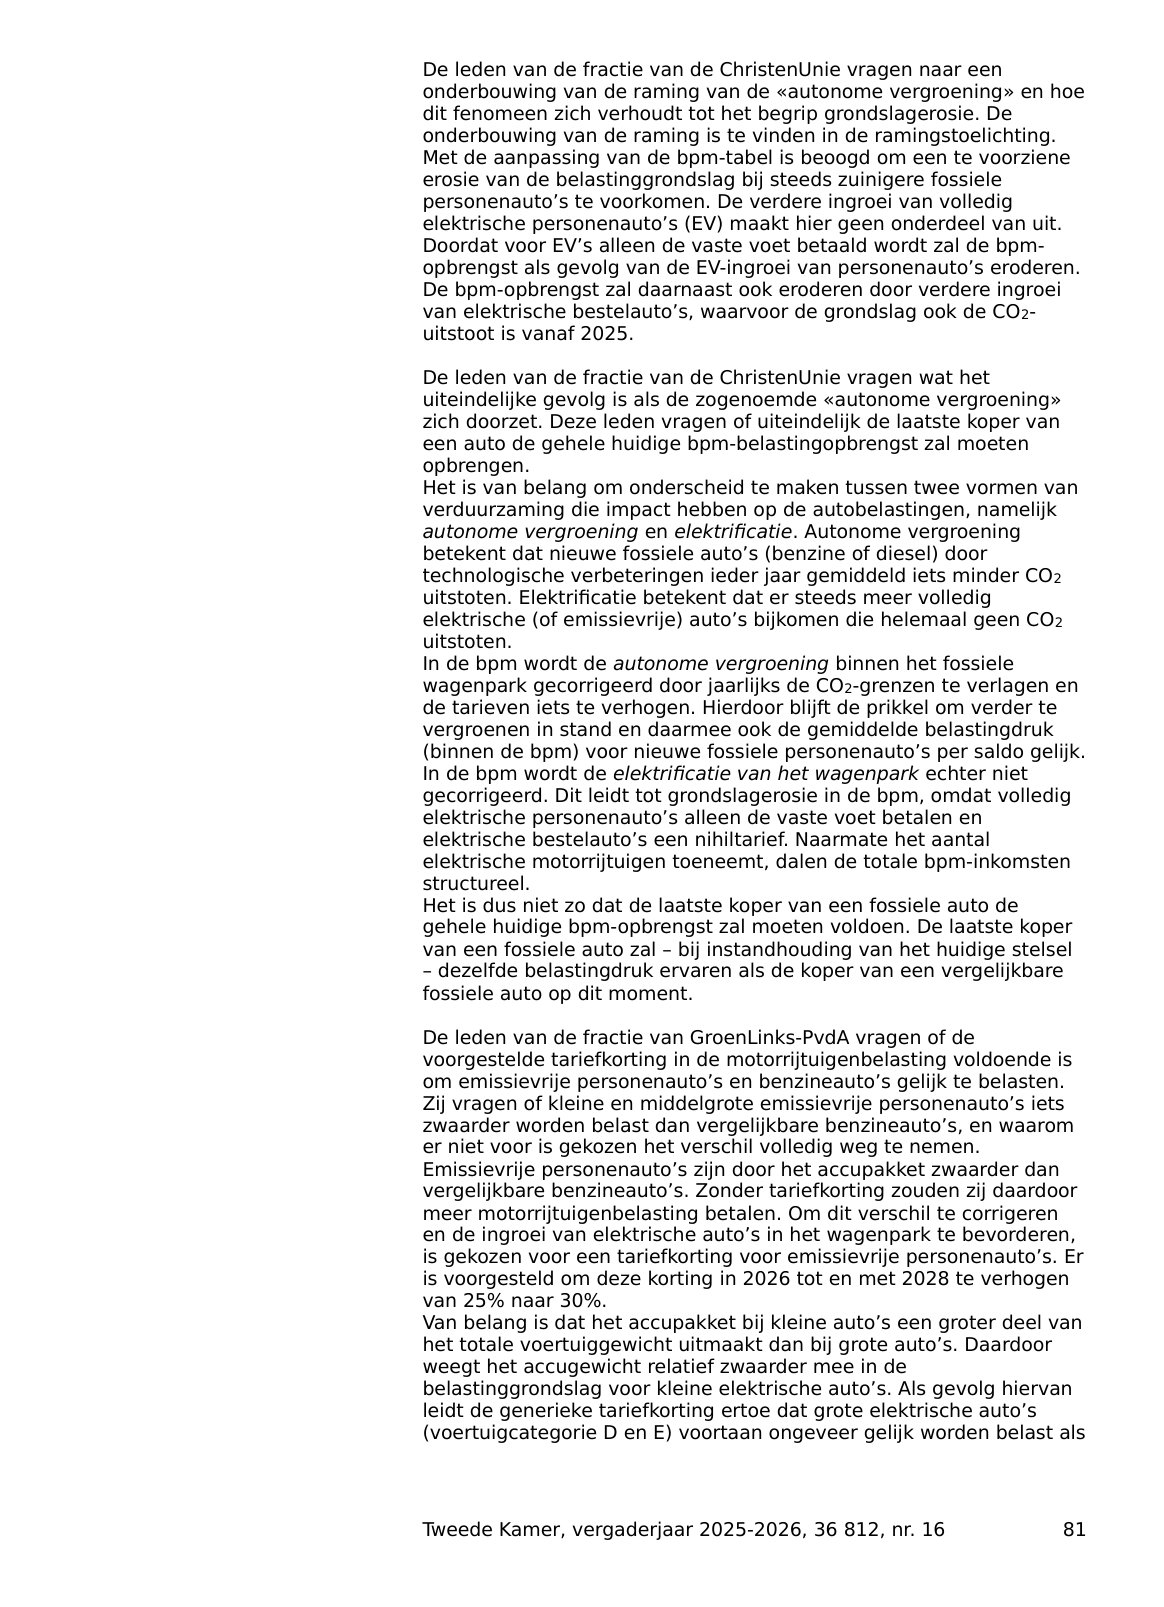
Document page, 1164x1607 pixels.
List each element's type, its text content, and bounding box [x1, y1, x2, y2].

text Het is dus niet zo dat de laatste koper van een fossiele auto de gehele huidige bpm-opbrengst zal moeten voldoen. De laatste koper van een fossiele auto zal – bij instandhouding van het huidige stelsel – dezelfde belastingdruk ervaren als de koper van een vergelijkbare fossiele auto op dit moment. [422, 894, 1087, 1004]
text In de bpm wordt de elektrificatie van het wagenpark echter niet gecorrigeerd. Dit leidt tot grondslagerosie in de bpm, omdat volledig elektrische personenauto’s alleen de vaste voet betalen en elektrische bestelauto’s een nihiltarief. Naarmate het aantal elektrische motorrijtuigen toeneemt, dalen de totale bpm-inkomsten structureel. [422, 763, 1087, 894]
text De leden van de fractie van GroenLinks-PvdA vragen of de voorgestelde tariefkorting in de motorrijtuigenbelasting voldoende is om emissievrije personenauto’s en benzineauto’s gelijk te belasten. Zij vragen of kleine en middelgrote emissievrije personenauto’s iets zwaarder worden belast dan vergelijkbare benzineauto’s, en waarom er niet voor is gekozen het verschil volledig weg te nemen. [422, 1027, 1087, 1158]
text Het is van belang om onderscheid te maken tussen twee vormen van verduurzaming die impact hebben op de autobelastingen, namelijk autonome vergroening en elektrificatie. Autonome vergroening betekent dat nieuwe fossiele auto’s (benzine of diesel) door technologische verbeteringen ieder jaar gemiddeld iets minder CO2 uitstoten. Elektrificatie betekent dat er steeds meer volledig elektrische (of emissievrije) auto’s bijkomen die helemaal geen CO2 uitstoten. [422, 477, 1087, 653]
text Emissievrije personenauto’s zijn door het accupakket zwaarder dan vergelijkbare benzineauto’s. Zonder tariefkorting zouden zij daardoor meer motorrijtuigenbelasting betalen. Om dit verschil te corrigeren en de ingroei van elektrische auto’s in het wagenpark te bevorderen, is gekozen voor een tariefkorting voor emissievrije personenauto’s. Er is voorgesteld om deze korting in 2026 tot en met 2028 te verhogen van 25% naar 30%. [422, 1158, 1087, 1312]
text De leden van de fractie van de ChristenUnie vragen wat het uiteindelijke gevolg is als de zogenoemde «autonome vergroening» zich doorzet. Deze leden vragen of uiteindelijk de laatste koper van een auto de gehele huidige bpm-belastingopbrengst zal moeten opbrengen. [422, 367, 1087, 477]
text In de bpm wordt de autonome vergroening binnen het fossiele wagenpark gecorrigeerd door jaarlijks de CO2-grenzen te verlagen en de tarieven iets te verhogen. Hierdoor blijft de prikkel om verder te vergroenen in stand en daarmee ook de gemiddelde belastingdruk (binnen de bpm) voor nieuwe fossiele personenauto’s per saldo gelijk. [422, 653, 1087, 763]
text De leden van de fractie van de ChristenUnie vragen naar een onderbouwing van de raming van de «autonome vergroening» en hoe dit fenomeen zich verhoudt tot het begrip grondslagerosie. De onderbouwing van de raming is te vinden in de ramingstoelichting. Met de aanpassing van de bpm-tabel is beoogd om een te voorziene erosie van de belastinggrondslag bij steeds zuinigere fossiele personenauto’s te voorkomen. De verdere ingroei van volledig elektrische personenauto’s (EV) maakt hier geen onderdeel van uit. Doordat voor EV’s alleen de vaste voet betaald wordt zal de bpm-opbrengst als gevolg van de EV-ingroei van personenauto’s eroderen. De bpm-opbrengst zal daarnaast ook eroderen door verdere ingroei van elektrische bestelauto’s, waarvoor de grondslag ook de CO2-uitstoot is vanaf 2025. [422, 59, 1087, 345]
text Van belang is dat het accupakket bij kleine auto’s een groter deel van het totale voertuiggewicht uitmaakt dan bij grote auto’s. Daardoor weegt het accugewicht relatief zwaarder mee in de belastinggrondslag voor kleine elektrische auto’s. Als gevolg hiervan leidt de generieke tariefkorting ertoe dat grote elektrische auto’s (voertuigcategorie D en E) voortaan ongeveer gelijk worden belast als [422, 1312, 1087, 1444]
